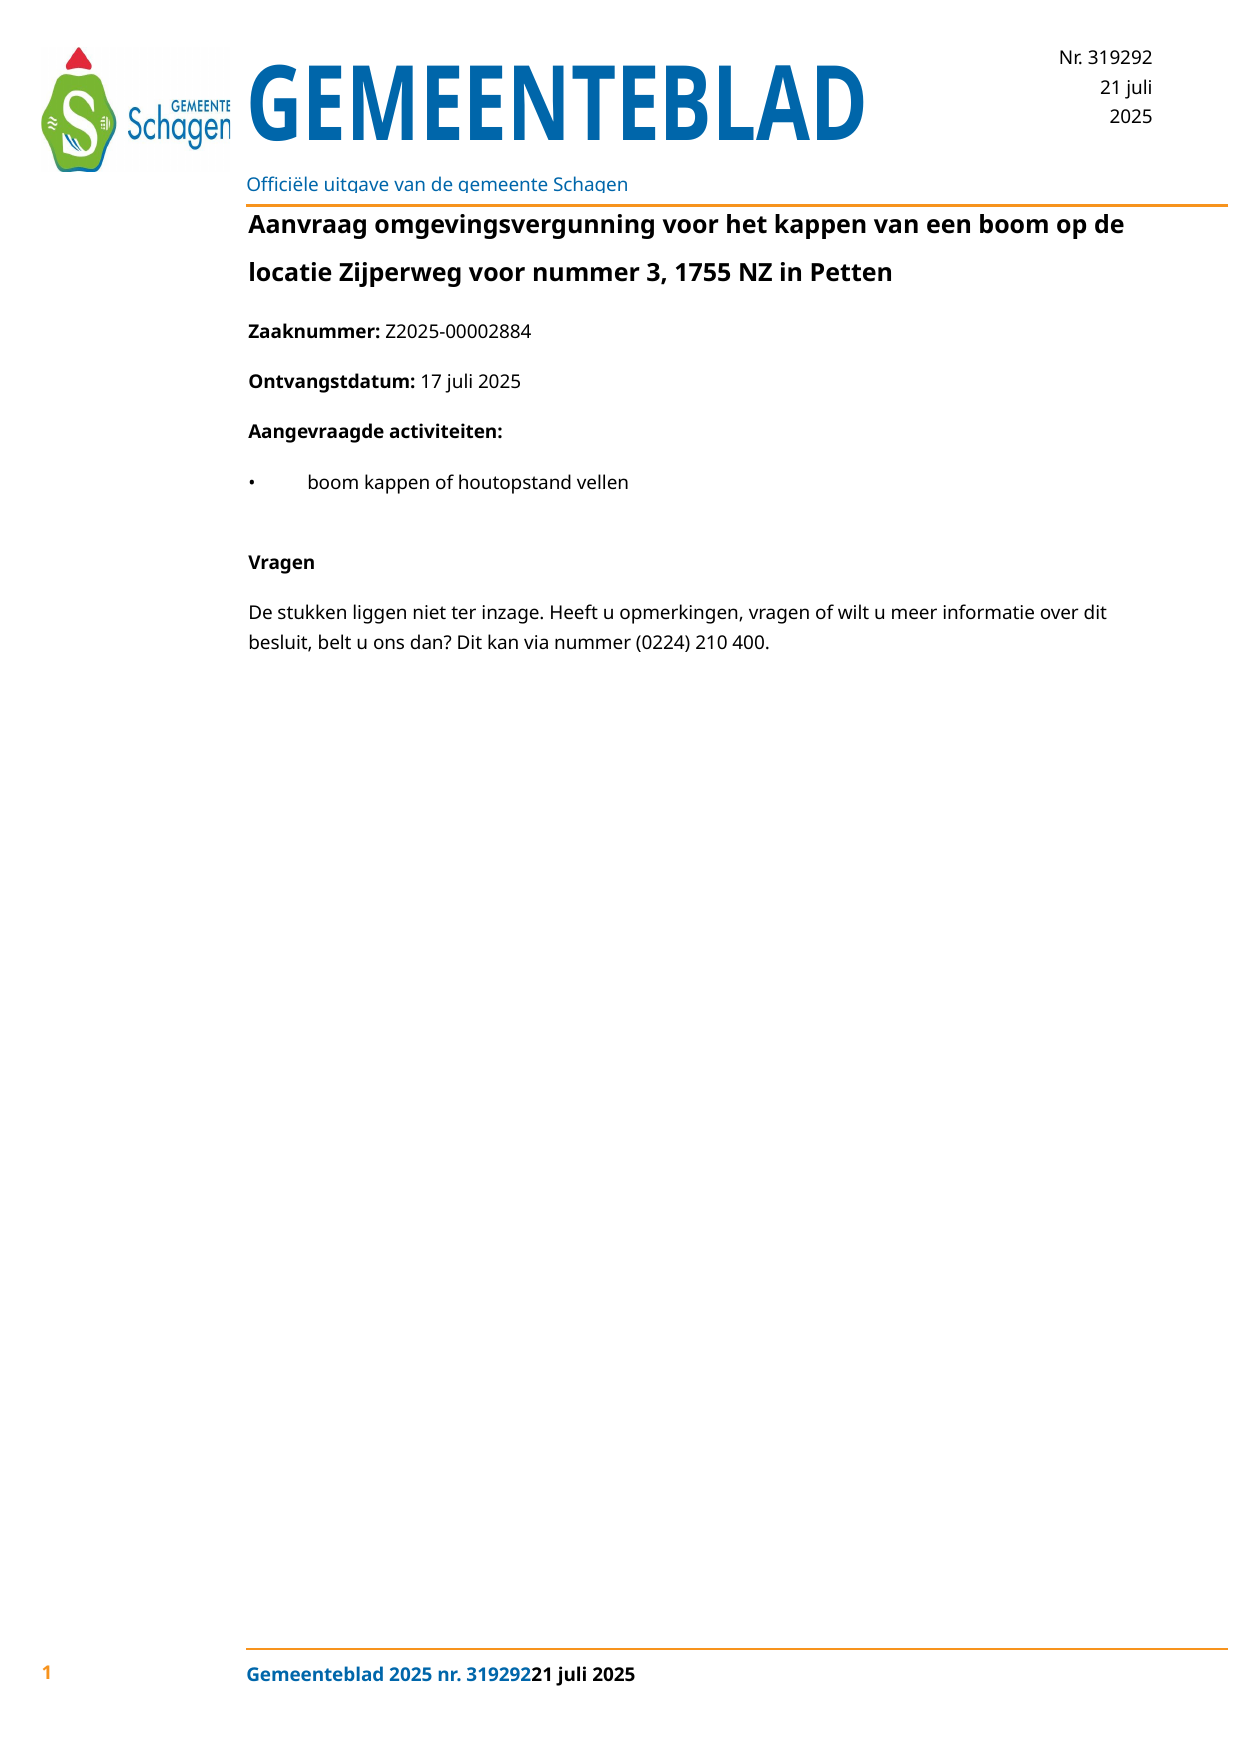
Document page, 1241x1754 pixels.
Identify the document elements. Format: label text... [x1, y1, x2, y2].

picture [41, 47, 231, 172]
text Aanvraag omgevingsvergunning voor het kappen van een boom op de locatie Zijperweg voor nummer 3, 1755 NZ in Petten [248, 207, 1152, 288]
list boom kappen of houtopstand vellen [248, 469, 1152, 495]
text De stukken liggen niet ter inzage. Heeft u opmerkingen, vragen of wilt u meer informatie over dit besluit, belt u ons dan? Dit kan via nummer (0224) 210 400. [248, 599, 1152, 655]
text Zaaknummer: Z2025-00002884 [248, 318, 1152, 344]
text Vragen [248, 549, 1152, 575]
text Aangevraagde activiteiten: [248, 419, 1152, 444]
text Ontvangstdatum: 17 juli 2025 [248, 368, 1152, 394]
